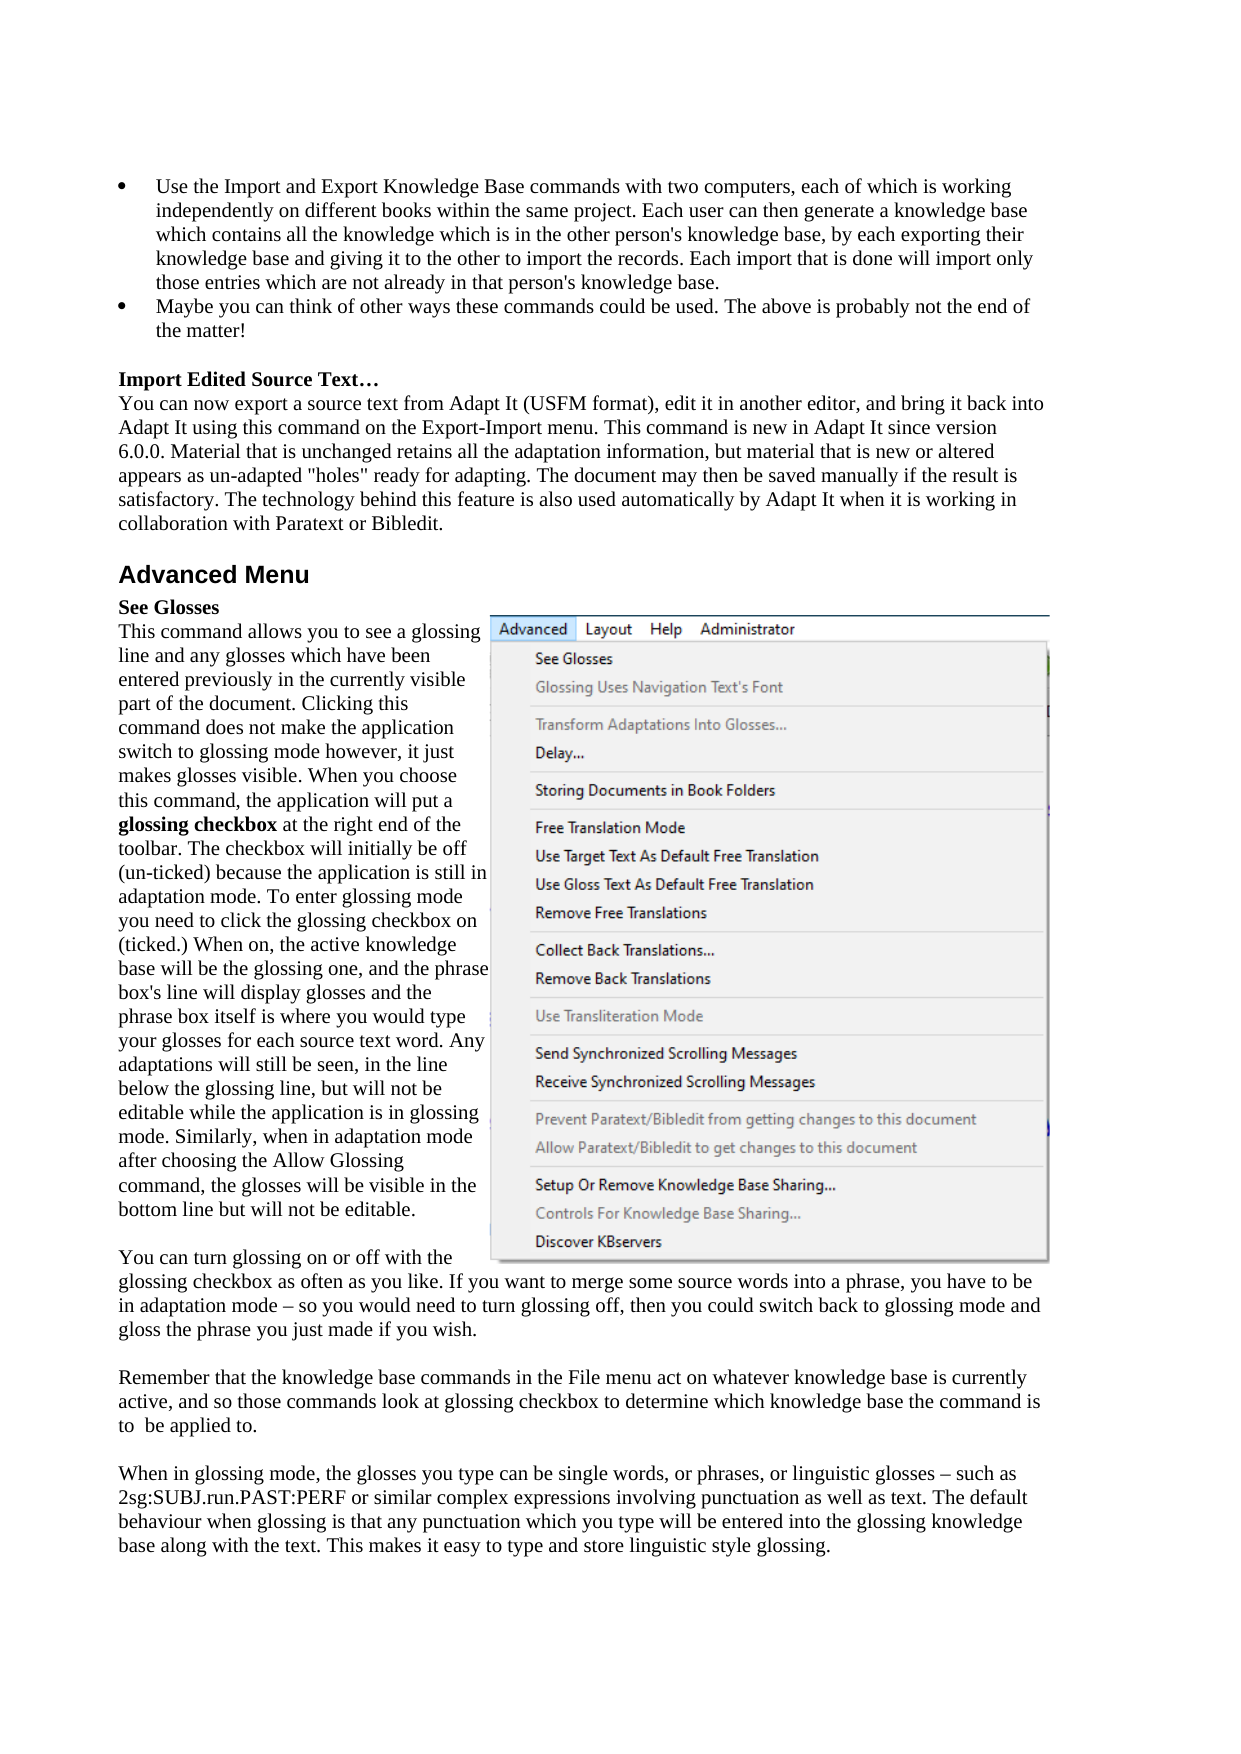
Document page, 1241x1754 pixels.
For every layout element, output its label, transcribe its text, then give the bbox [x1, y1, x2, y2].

text This command allows you to see a glossing line and any glosses which have been entered previously in the currently visible part of the document. Clicking this command does not make the application switch to glossing mode however, it just makes glosses visible. When you choose this command, the application will put a glossing checkbox at the right end of the toolbar. The checkbox will initially be off (un-ticked) because the application is still in adaptation mode. To enter glossing mode you need to click the glossing checkbox on (ticked.) When on, the active knowledge base will be the glossing one, and the phrase box's line will display glosses and the phrase box itself is where you would type your glosses for each source text word. Any adaptations will still be seen, in the line below the glossing line, but will not be editable while the application is in glossing mode. Similarly, when in adaptation mode after choosing the Allow Glossing command, the glosses will be visible in the bottom line but will not be editable. [118, 619, 489, 1221]
text When in glossing mode, the glosses you type can be single words, or phrases, or linguistic glosses – such as 2sg:SUBJ.run.PAST:PERF or similar complex expressions involving punctuation as well as text. The default behaviour when glossing is that any punctuation which you type will be entered into the glossing knowledge base along with the text. This makes it easy to type and store linguistic style glossing. [118, 1461, 1048, 1557]
text Remember that the knowledge base commands in the File menu act on whatever knowledge base is currently active, and so those commands look at glossing checkbox to determine which knowledge base the command is to be applied to. [118, 1365, 1048, 1437]
list Use the Import and Export Knowledge Base commands with two computers, each of which is working independently on different books within the same project. Each user can then generate a knowledge base which contains all the knowledge which is in the other person's knowledge base, by each exporting their knowledge base and giving it to the other to import the records. Each import that is done will import only those entries which are not already in that person's knowledge base. [118, 174, 1048, 294]
list Maybe you can think of other ways these commands could be used. The above is probably not the end of the matter! [118, 294, 1048, 342]
picture [489, 615, 1050, 1264]
text See Glosses [118, 595, 1048, 619]
text You can now export a source text from Adapt It (USFM format), edit it in another editor, and bring it back into Adapt It using this command on the Export-Import menu. This command is new in Adapt It since version 6.0.0. Material that is unchanged retains all the adaptation information, but material that is new or altered appears as un-adapted "holes" ready for adapting. The document may then be saved manually if the result is satisfactory. The technology behind this feature is also used automatically by Adapt It when it is working in collaboration with Paratext or Bibledit. [118, 391, 1048, 535]
text You can turn glossing on or off with the glossing checkbox as often as you like. If you want to merge some source words into a phrase, you have to be in adaptation mode – so you would need to turn glossing off, then you could switch back to glossing mode and gloss the phrase you just made if you wish. [118, 1245, 1048, 1341]
text Import Edited Source Text… [118, 367, 1048, 391]
subtitle Advanced Menu [118, 560, 1048, 589]
